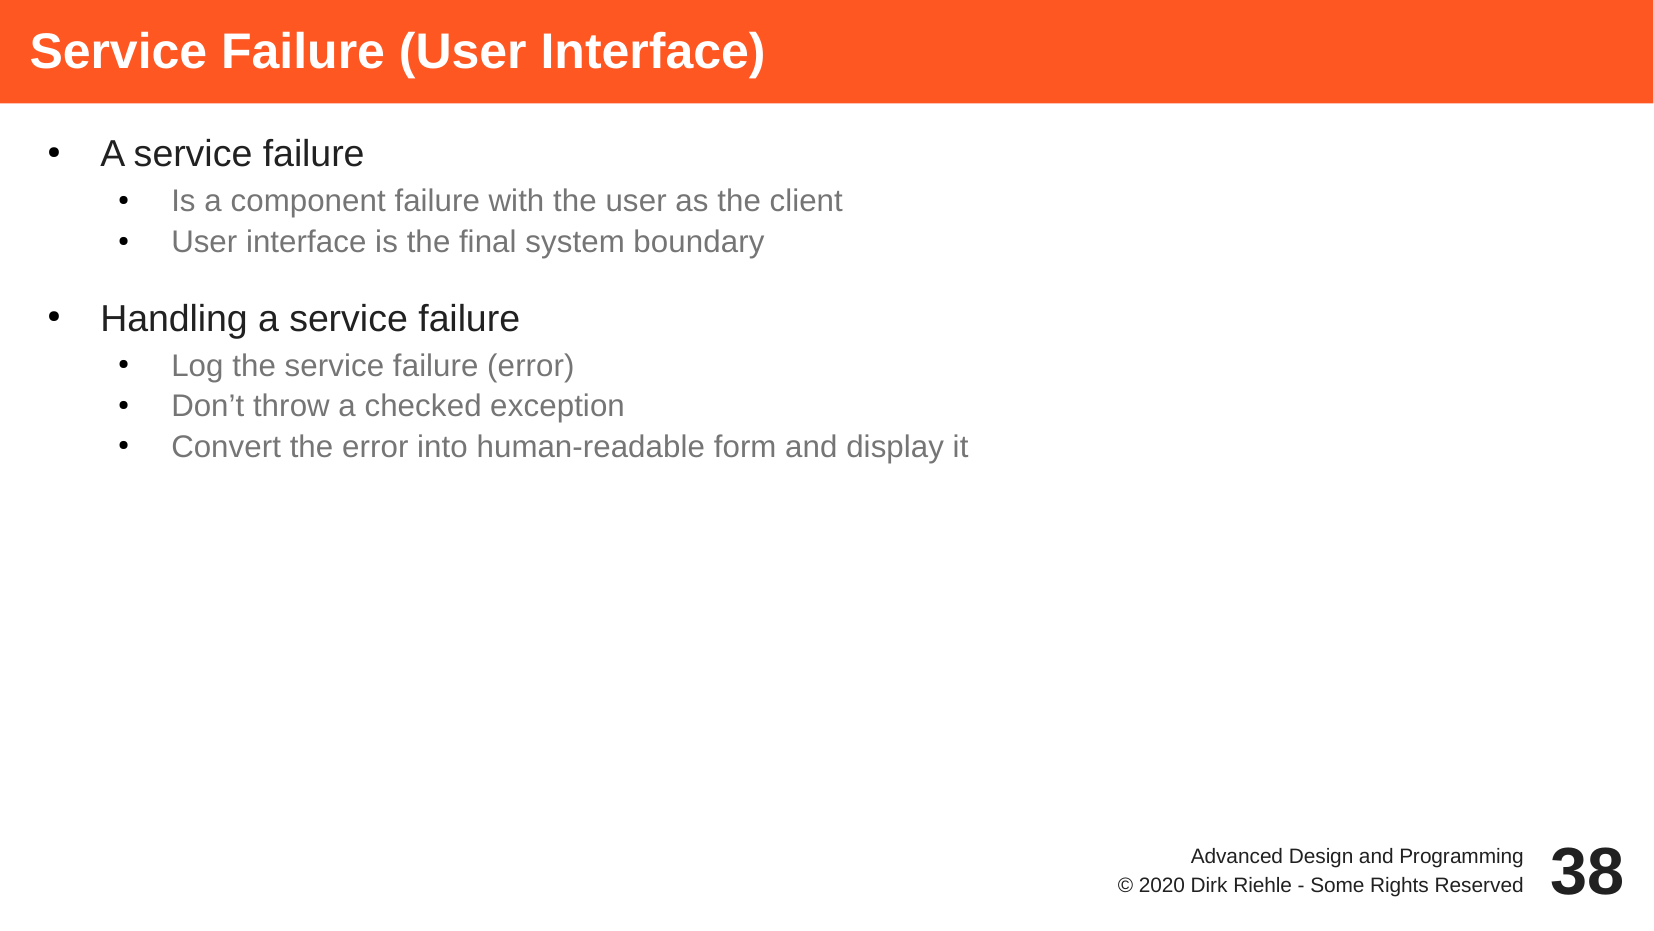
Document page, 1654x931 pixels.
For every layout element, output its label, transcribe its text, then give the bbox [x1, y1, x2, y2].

list A service failure Is a component failure with the user as the client User interface is the final system boundary Handling a service failure Log the service failure (error) Don’t throw a checked exception Convert the error into human-readable form and display it [29, 132, 1625, 813]
title Service Failure (User Interface) [0, 0, 1654, 104]
